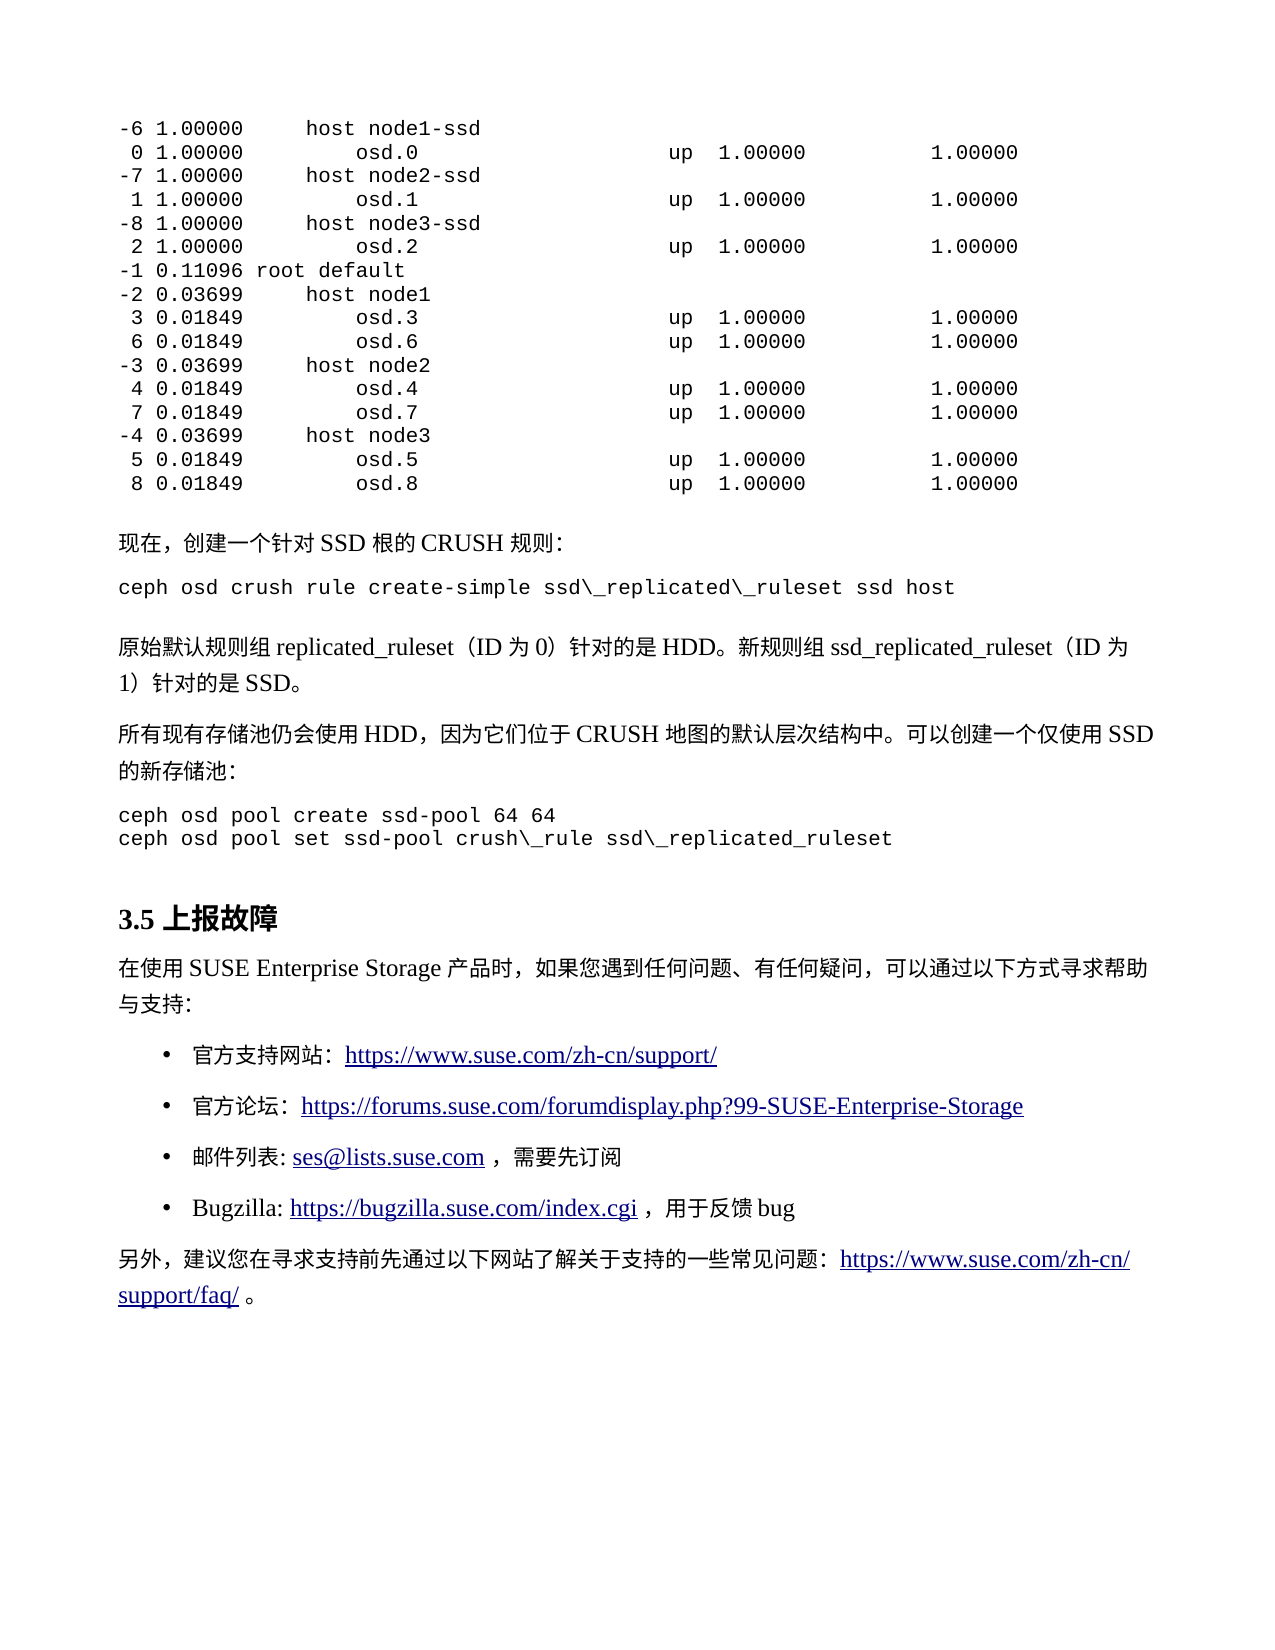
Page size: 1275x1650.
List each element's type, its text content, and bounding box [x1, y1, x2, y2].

list 官方论坛：https://forums.suse.com/forumdisplay.php?99-SUSE-Enterprise-Storage [162, 1089, 1157, 1121]
text 另外，建议您在寻求支持前先通过以下网站了解关于支持的一些常见问题：https://www.suse.com/zh-cn/support/faq/ 。 [118, 1242, 1157, 1310]
text ceph osd crush rule create-simple ssd\_replicated\_ruleset ssd host [118, 577, 1157, 601]
text -3 0.03699 host node2 [118, 354, 1157, 378]
text ceph osd pool create ssd-pool 64 64 [118, 804, 1157, 828]
text 4 0.01849 osd.4 up 1.00000 1.00000 [118, 378, 1157, 402]
text 1 1.00000 osd.1 up 1.00000 1.00000 [118, 189, 1157, 213]
text ceph osd pool set ssd-pool crush\_rule ssd\_replicated_ruleset [118, 828, 1157, 852]
text 3 0.01849 osd.3 up 1.00000 1.00000 [118, 307, 1157, 331]
subtitle 3.5 上报故障 [118, 896, 1157, 938]
text 7 0.01849 osd.7 up 1.00000 1.00000 [118, 402, 1157, 426]
text 8 0.01849 osd.8 up 1.00000 1.00000 [118, 473, 1157, 496]
list 邮件列表: ses@lists.suse.com ，需要先订阅 [162, 1140, 1157, 1172]
text 在使用 SUSE Enterprise Storage 产品时，如果您遇到任何问题、有任何疑问，可以通过以下方式寻求帮助与支持： [118, 951, 1157, 1019]
list 官方支持网站：https://www.suse.com/zh-cn/support/ [162, 1038, 1157, 1070]
text 6 0.01849 osd.6 up 1.00000 1.00000 [118, 331, 1157, 354]
text 0 1.00000 osd.0 up 1.00000 1.00000 [118, 142, 1157, 165]
text 所有现有存储池仍会使用 HDD，因为它们位于 CRUSH 地图的默认层次结构中。可以创建一个仅使用 SSD 的新存储池： [118, 717, 1157, 785]
text -4 0.03699 host node3 [118, 426, 1157, 449]
text 现在，创建一个针对 SSD 根的 CRUSH 规则： [118, 526, 1157, 558]
text -7 1.00000 host node2-ssd [118, 165, 1157, 189]
list Bugzilla: https://bugzilla.suse.com/index.cgi ，用于反馈bug [162, 1191, 1157, 1222]
text 原始默认规则组 replicated_ruleset（ID 为 0）针对的是 HDD。新规则组 ssd_replicated_ruleset（ID 为 1）针对的是 SSD。 [118, 630, 1157, 698]
text 2 1.00000 osd.2 up 1.00000 1.00000 [118, 236, 1157, 260]
text -6 1.00000 host node1-ssd [118, 118, 1157, 142]
text 5 0.01849 osd.5 up 1.00000 1.00000 [118, 449, 1157, 473]
text -1 0.11096 root default [118, 260, 1157, 284]
text -8 1.00000 host node3-ssd [118, 213, 1157, 236]
text -2 0.03699 host node1 [118, 284, 1157, 307]
